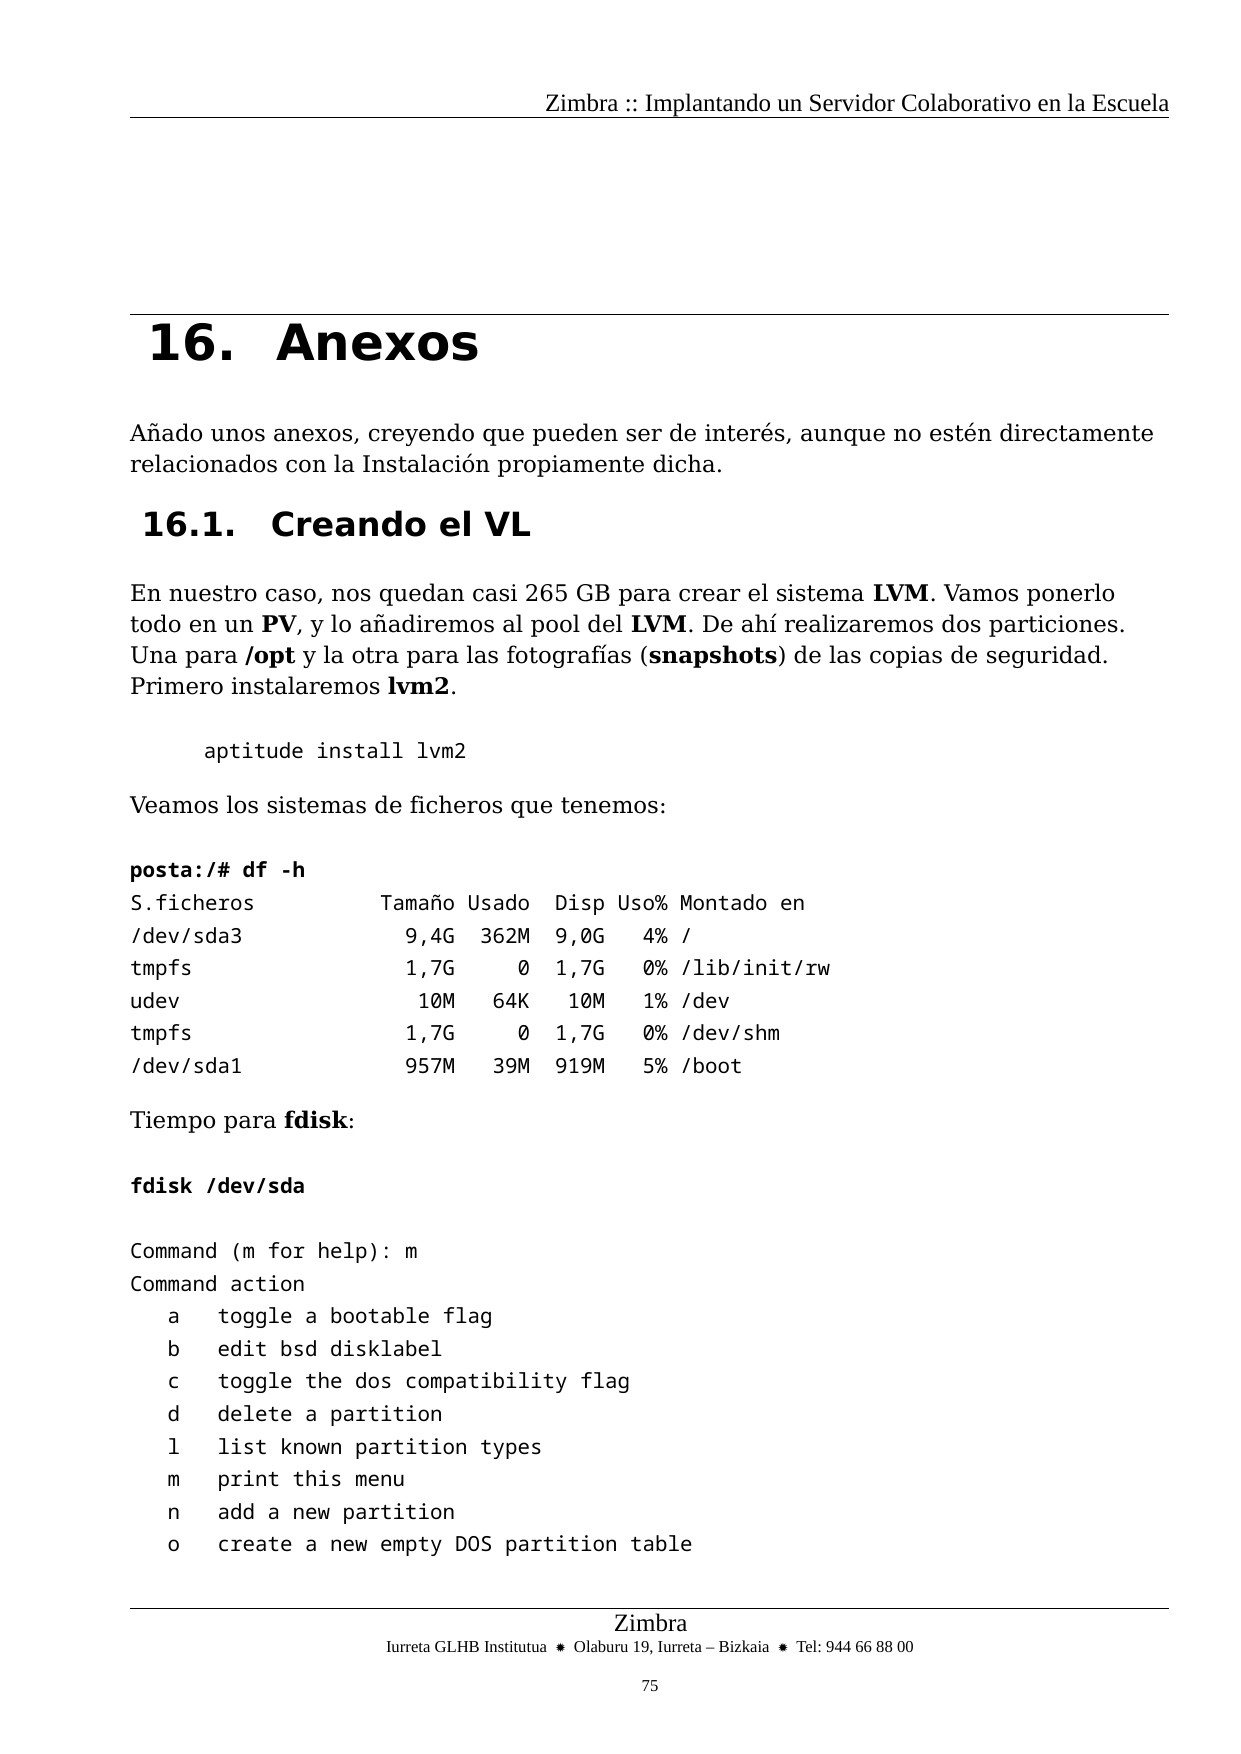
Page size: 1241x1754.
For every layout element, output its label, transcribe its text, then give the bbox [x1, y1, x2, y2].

text udev 10M 64K 10M 1% /dev [130, 986, 1169, 1014]
subtitle Anexos [130, 315, 1169, 372]
text Tiempo para fdisk: [130, 1107, 1169, 1134]
text a toggle a bootable flag [130, 1301, 1169, 1330]
text posta:/# df -h [130, 856, 1169, 884]
text fdisk /dev/sda [130, 1171, 1169, 1199]
text o create a new empty DOS partition table [130, 1529, 1169, 1558]
text tmpfs 1,7G 0 1,7G 0% /lib/init/rw [130, 953, 1169, 982]
text Command action [130, 1269, 1169, 1297]
text n add a new partition [130, 1497, 1169, 1525]
text m print this menu [130, 1464, 1169, 1493]
text tmpfs 1,7G 0 1,7G 0% /dev/shm [130, 1018, 1169, 1047]
text /dev/sda3 9,4G 362M 9,0G 4% / [130, 921, 1169, 949]
text d delete a partition [130, 1399, 1169, 1428]
text Command (m for help): m [130, 1236, 1169, 1264]
text Añado unos anexos, creyendo que pueden ser de interés, aunque no estén directamente relacionados con la Instalación propiamente dicha. [130, 421, 1169, 478]
text Veamos los sistemas de ficheros que tenemos: [130, 792, 1169, 819]
text b edit bsd disklabel [130, 1334, 1169, 1362]
text l list known partition types [130, 1432, 1169, 1460]
text /dev/sda1 957M 39M 919M 5% /boot [130, 1051, 1169, 1079]
text S.ficheros Tamaño Usado Disp Uso% Montado en [130, 888, 1169, 917]
text c toggle the dos compatibility flag [130, 1367, 1169, 1395]
text aptitude install lvm2 [130, 736, 1169, 764]
subtitle Creando el VL [130, 505, 1169, 544]
text En nuestro caso, nos quedan casi 265 GB para crear el sistema LVM. Vamos ponerlo todo en un PV, y lo añadiremos al pool del LVM. De ahí realizaremos dos particiones. Una para /opt y la otra para las fotografías (snapshots) de las copias de seguridad. Primero instalaremos lvm2. [130, 580, 1169, 699]
